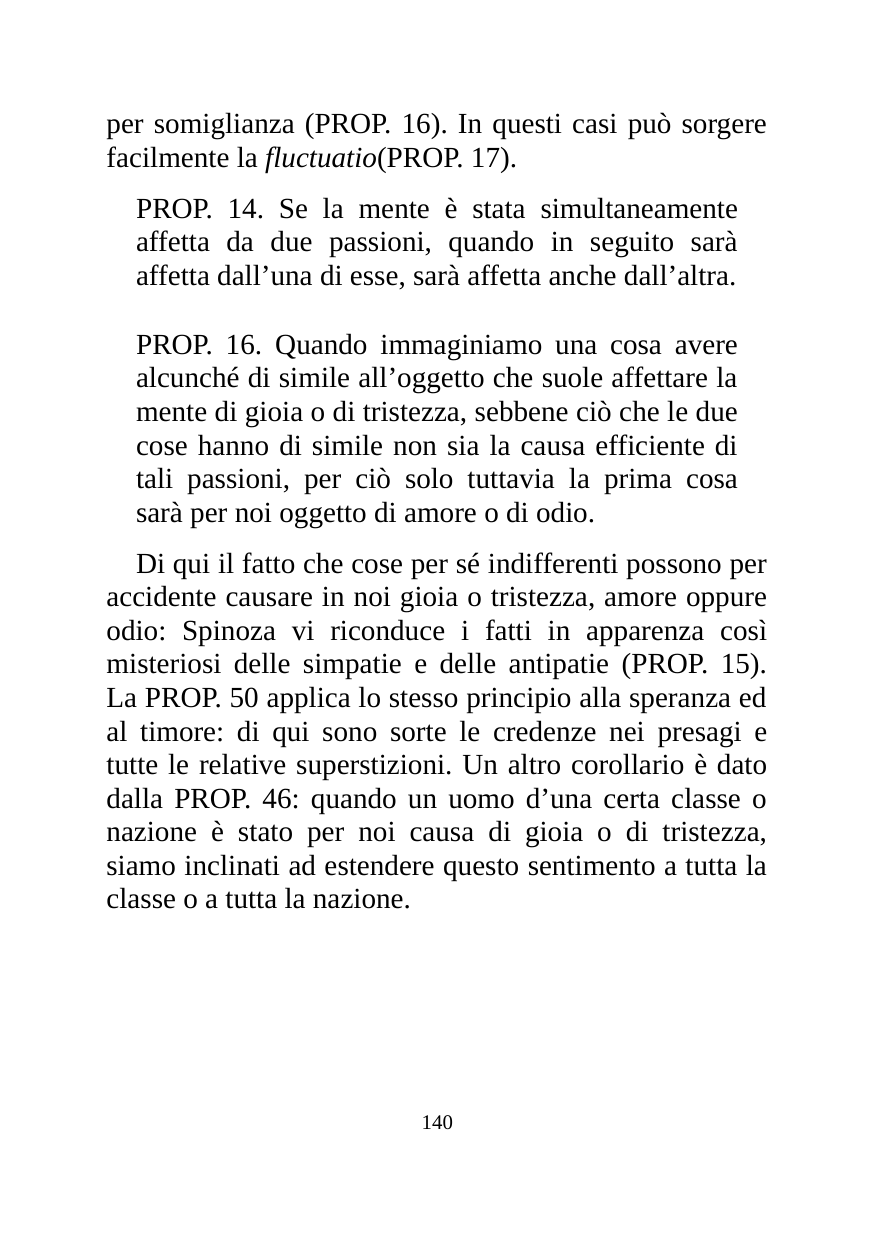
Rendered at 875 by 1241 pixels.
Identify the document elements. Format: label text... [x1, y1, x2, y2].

text Di qui il fatto che cose per sé indifferenti possono per accidente causare in noi gioia o tristezza, amore oppure odio: Spinoza vi riconduce i fatti in apparenza così misteriosi delle simpatie e delle antipatie (PROP. 15). La PROP. 50 applica lo stesso principio alla speranza ed al timore: di qui sono sorte le credenze nei presagi e tutte le relative superstizioni. Un altro corollario è dato dalla PROP. 46: quando un uomo d’una certa classe o nazione è stato per noi causa di gioia o di tristezza, siamo inclinati ad estendere questo sentimento a tutta la classe o a tutta la nazione. [106, 546, 768, 915]
text per somiglianza (PROP. 16). In questi casi può sorgere facilmente la fluctuatio(PROP. 17). [106, 106, 768, 173]
text PROP. 14. Se la mente è stata simultaneamente affetta da due passioni, quando in seguito sarà affetta dall’una di esse, sarà affetta anche dall’altra. [136, 191, 738, 292]
text PROP. 16. Quando immaginiamo una cosa avere alcunché di simile all’oggetto che suole affettare la mente di gioia o di tristezza, sebbene ciò che le due cose hanno di simile non sia la causa efficiente di tali passioni, per ciò solo tuttavia la prima cosa sarà per noi oggetto di amore o di odio. [136, 327, 738, 528]
